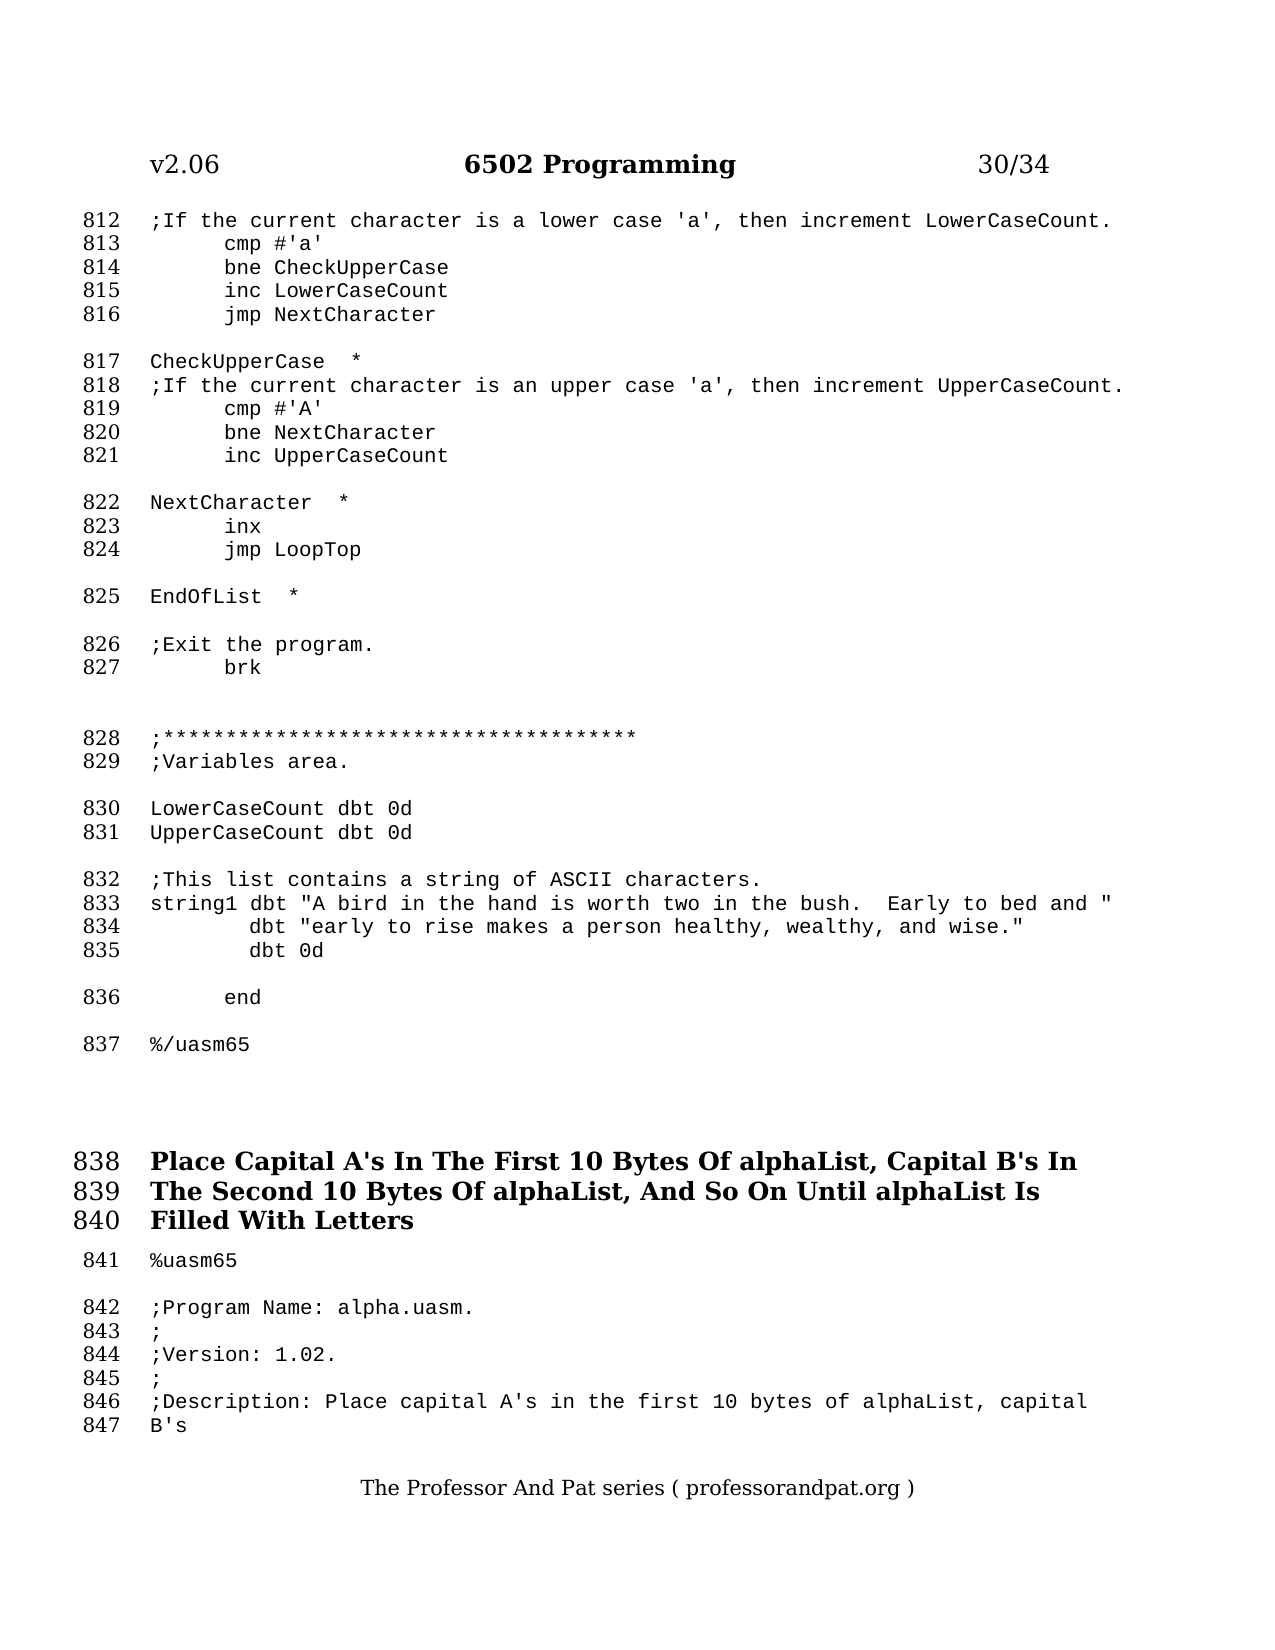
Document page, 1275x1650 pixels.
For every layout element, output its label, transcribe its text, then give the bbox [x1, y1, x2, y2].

text ; [150, 1321, 1125, 1344]
text ;Exit the program. [150, 634, 1125, 657]
text ;Variables area. [150, 751, 1125, 775]
text end [150, 987, 1125, 1010]
text %uasm65 [150, 1250, 1125, 1274]
text LowerCaseCount dbt 0d [150, 798, 1125, 822]
text cmp #'a' [150, 233, 1125, 257]
text ; [150, 1368, 1125, 1392]
text ;************************************** [150, 728, 1125, 751]
text ;Description: Place capital A's in the first 10 bytes of alphaList, capital B's [150, 1392, 1125, 1439]
text CheckUpperCase * [150, 351, 1125, 375]
text bne NextCharacter [150, 422, 1125, 445]
text UpperCaseCount dbt 0d [150, 822, 1125, 846]
text inx [150, 516, 1125, 539]
text %/uasm65 [150, 1034, 1125, 1057]
text ;Program Name: alpha.uasm. [150, 1297, 1125, 1321]
text NextCharacter * [150, 492, 1125, 516]
text ;If the current character is a lower case 'a', then increment LowerCaseCount. [150, 210, 1125, 233]
subtitle Place Capital A's In The First 10 Bytes Of alphaList, Capital B's In The Second 10 Bytes Of alphaList, And So On Until alphaList Is Filled With Letters [150, 1147, 1125, 1235]
text cmp #'A' [150, 398, 1125, 422]
text dbt 0d [150, 940, 1125, 963]
text EndOfList * [150, 587, 1125, 610]
text string1 dbt "A bird in the hand is worth two in the bush. Early to bed and " [150, 893, 1125, 916]
text bne CheckUpperCase [150, 257, 1125, 281]
text ;Version: 1.02. [150, 1344, 1125, 1368]
text ;If the current character is an upper case 'a', then increment UpperCaseCount. [150, 375, 1125, 398]
text jmp NextCharacter [150, 304, 1125, 328]
text ;This list contains a string of ASCII characters. [150, 869, 1125, 893]
text dbt "early to rise makes a person healthy, wealthy, and wise." [150, 916, 1125, 940]
text inc LowerCaseCount [150, 281, 1125, 304]
text inc UpperCaseCount [150, 445, 1125, 469]
text jmp LoopTop [150, 539, 1125, 563]
text brk [150, 657, 1125, 681]
